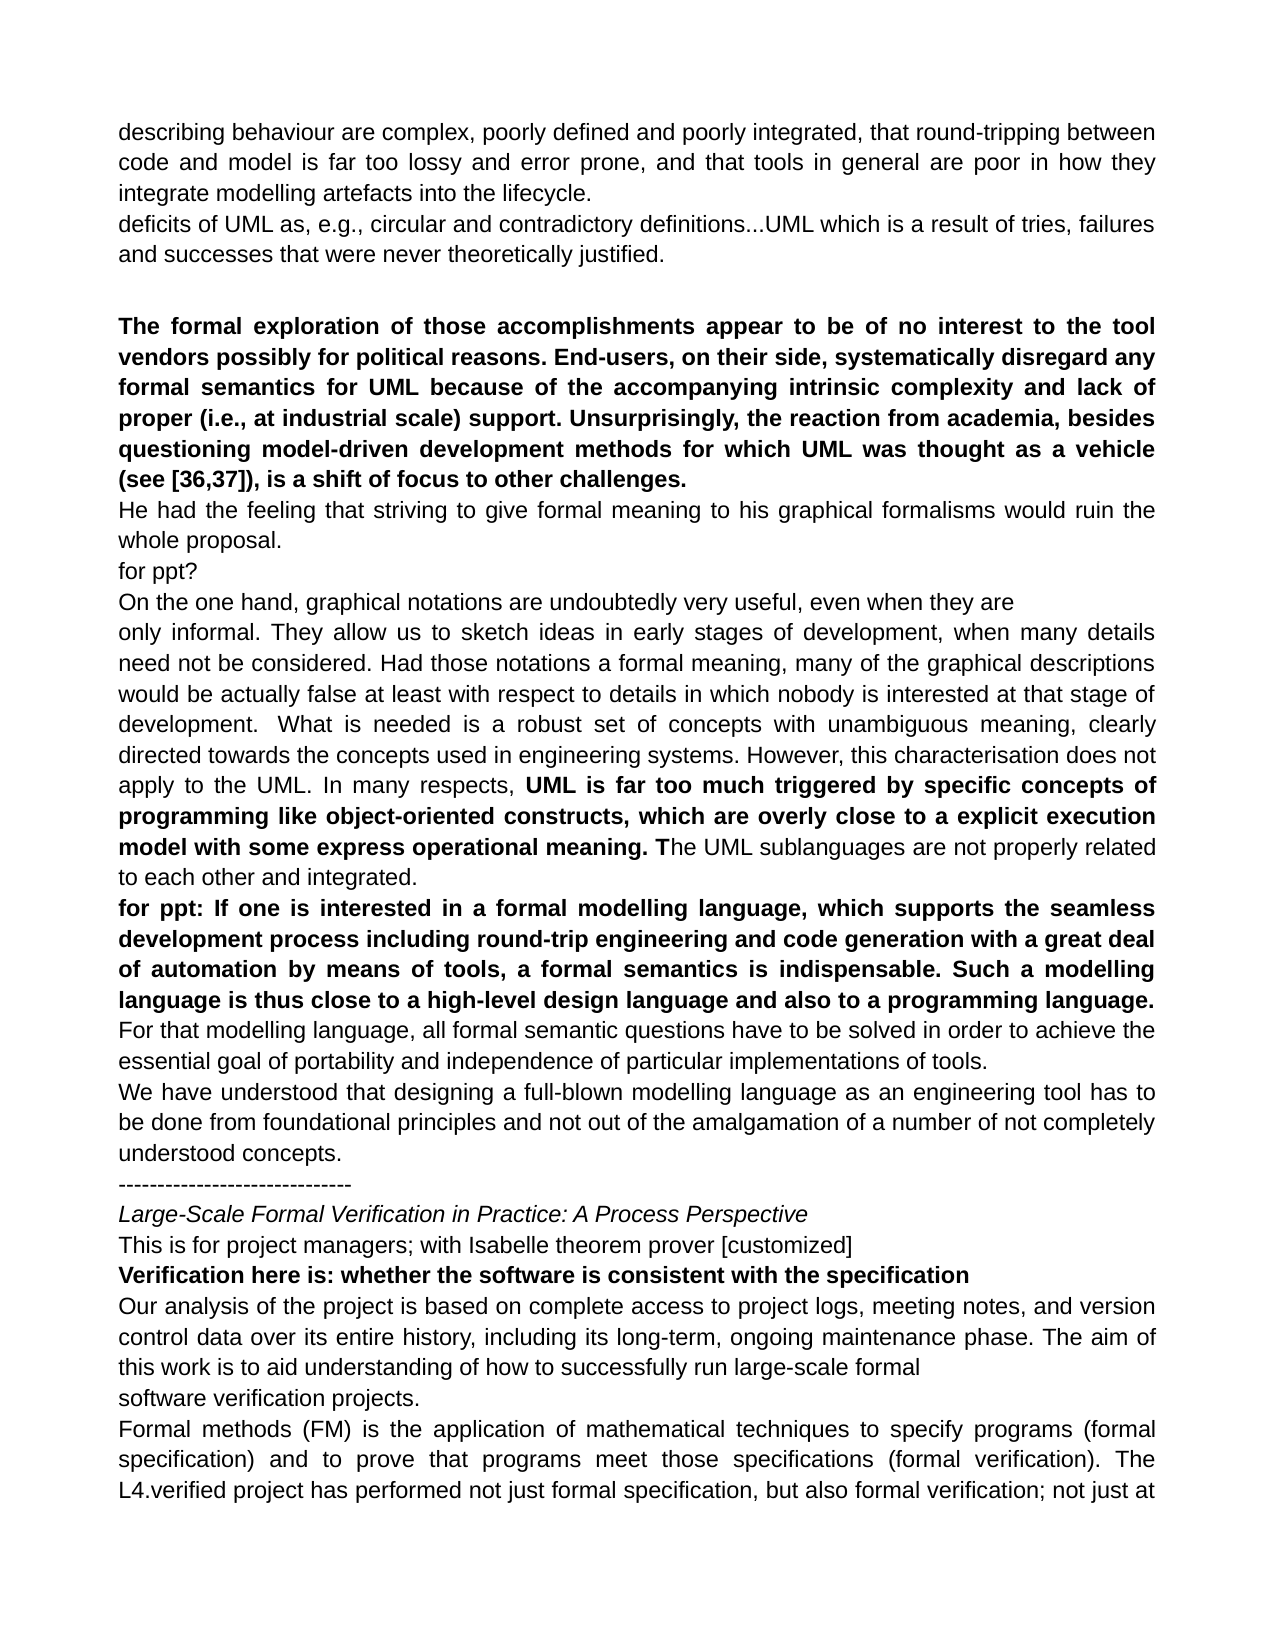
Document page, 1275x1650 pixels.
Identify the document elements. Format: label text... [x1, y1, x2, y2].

text He had the feeling that striving to give formal meaning to his graphical formalisms would ruin the whole proposal. [118, 496, 1157, 554]
text Our analysis of the project is based on complete access to project logs, meeting notes, and version control data over its entire history, including its long-term, ongoing maintenance phase. The aim of this work is to aid understanding of how to successfully run large-scale formal [118, 1292, 1157, 1381]
text On the one hand, graphical notations are undoubtedly very useful, even when they are [118, 588, 1157, 615]
text ------------------------------ [118, 1170, 1157, 1197]
text software verification projects. [118, 1384, 1157, 1411]
text for ppt? [118, 557, 1157, 584]
text We have understood that designing a full-blown modelling language as an engineering tool has to be done from foundational principles and not out of the amalgamation of a number of not completely understood concepts. [118, 1078, 1157, 1166]
text deficits of UML as, e.g., circular and contradictory definitions...UML which is a result of tries, failures and successes that were never theoretically justified. [118, 210, 1157, 267]
text Large-Scale Formal Verification in Practice: A Process Perspective [118, 1201, 1157, 1227]
text for ppt: If one is interested in a formal modelling language, which supports the seamless development process including round-trip engineering and code generation with a great deal of automation by means of tools, a formal semantics is indispensable. Such a modelling language is thus close to a high-level design language and also to a programming language. For that modelling language, all formal semantic questions have to be solved in order to achieve the essential goal of portability and independence of particular implementations of tools. [118, 894, 1157, 1074]
text only informal. They allow us to sketch ideas in early stages of development, when many details need not be considered. Had those notations a formal meaning, many of the graphical descriptions would be actually false at least with respect to details in which nobody is interested at that stage of development. What is needed is a robust set of concepts with unambiguous meaning, clearly directed towards the concepts used in engineering systems. However, this characterisation does not apply to the UML. In many respects, UML is far too much triggered by specific concepts of programming like object-oriented constructs, which are overly close to a explicit execution model with some express operational meaning. The UML sublanguages are not properly related to each other and integrated. [118, 619, 1157, 891]
text This is for project managers; with Isabelle theorem prover [customized] [118, 1231, 1157, 1258]
text The formal exploration of those accomplishments appear to be of no interest to the tool vendors possibly for political reasons. End-users, on their side, systematically disregard any formal semantics for UML because of the accompanying intrinsic complexity and lack of proper (i.e., at industrial scale) support. Unsurprisingly, the reaction from academia, besides questioning model-driven development methods for which UML was thought as a vehicle (see [36,37]), is a shift of focus to other challenges. [118, 312, 1157, 492]
text Formal methods (FM) is the application of mathematical techniques to specify programs (formal specification) and to prove that programs meet those specifications (formal verification). The L4.verified project has performed not just formal specification, but also formal verification; not just at [118, 1415, 1157, 1503]
text Verification here is: whether the software is consistent with the specification [118, 1262, 1157, 1289]
text describing behaviour are complex, poorly defined and poorly integrated, that round-tripping between code and model is far too lossy and error prone, and that tools in general are poor in how they integrate modelling artefacts into the lifecycle. [118, 118, 1157, 206]
